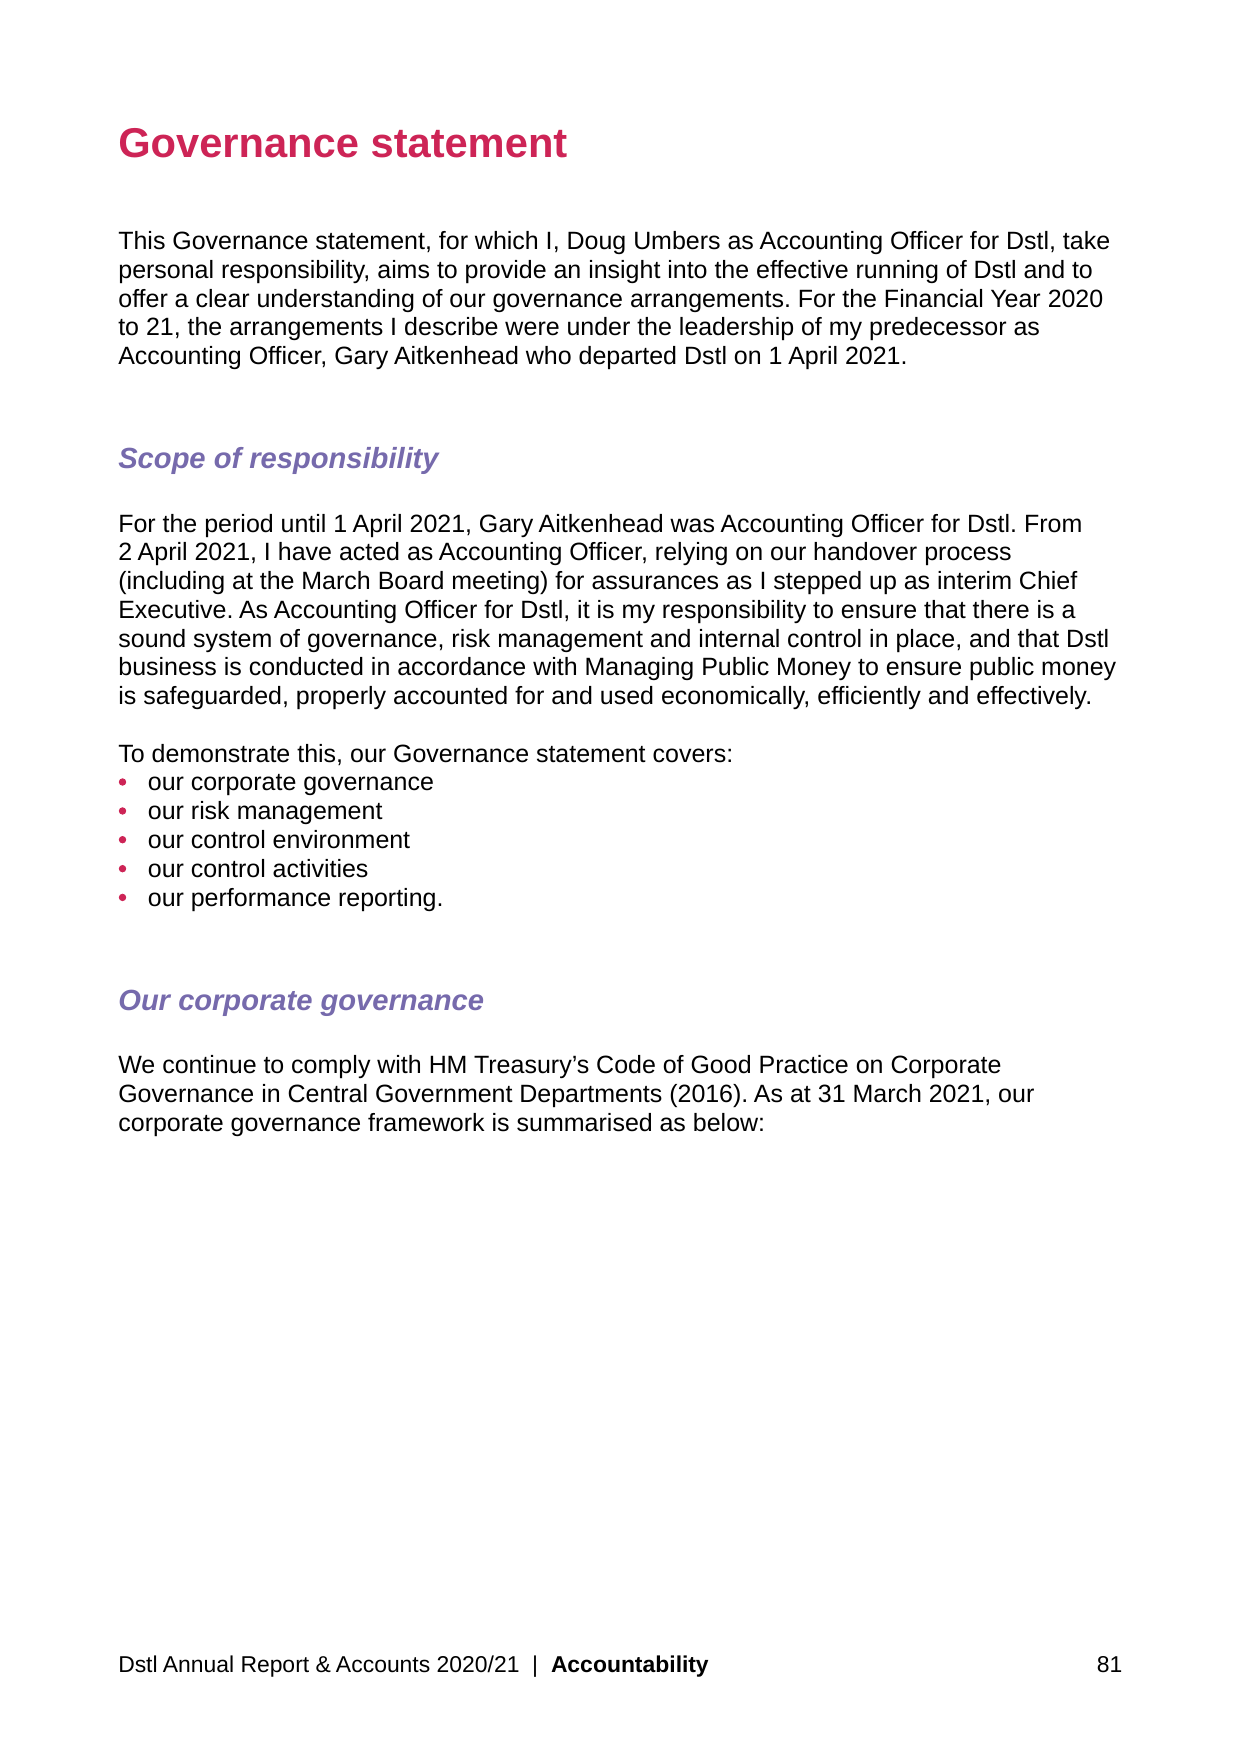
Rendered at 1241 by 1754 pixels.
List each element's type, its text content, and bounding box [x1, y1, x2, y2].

text To demonstrate this, our Governance statement covers: [118, 739, 1122, 767]
text We continue to comply with HM Treasury’s Code of Good Practice on Corporate Governance in Central Government Departments (2016). As at 31 March 2021, our corporate governance framework is summarised as below: [118, 1051, 1122, 1137]
list our performance reporting. [118, 883, 1122, 912]
list our control activities [118, 854, 1122, 883]
subtitle Scope of responsibility [118, 441, 1122, 474]
subtitle Our corporate governance [118, 982, 1122, 1016]
subtitle Governance statement [118, 118, 1122, 166]
list our risk management [118, 796, 1122, 825]
text For the period until 1 April 2021, Gary Aitkenhead was Accounting Officer for Dstl. From 2 April 2021, I have acted as Accounting Officer, relying on our handover process (including at the March Board meeting) for assurances as I stepped up as interim Chief Executive. As Accounting Officer for Dstl, it is my responsibility to ensure that there is a sound system of governance, risk management and internal control in place, and that Dstl business is conducted in accordance with Managing Public Money to ensure public money is safeguarded, properly accounted for and used economically, efficiently and effectively. [118, 509, 1122, 710]
list our control environment [118, 825, 1122, 854]
text This Governance statement, for which I, Doug Umbers as Accounting Officer for Dstl, take personal responsibility, aims to provide an insight into the effective running of Dstl and to offer a clear understanding of our governance arrangements. For the Financial Year 2020 to 21, the arrangements I describe were under the leadership of my predecessor as Accounting Officer, Gary Aitkenhead who departed Dstl on 1 April 2021. [118, 226, 1122, 370]
list our corporate governance [118, 767, 1122, 796]
